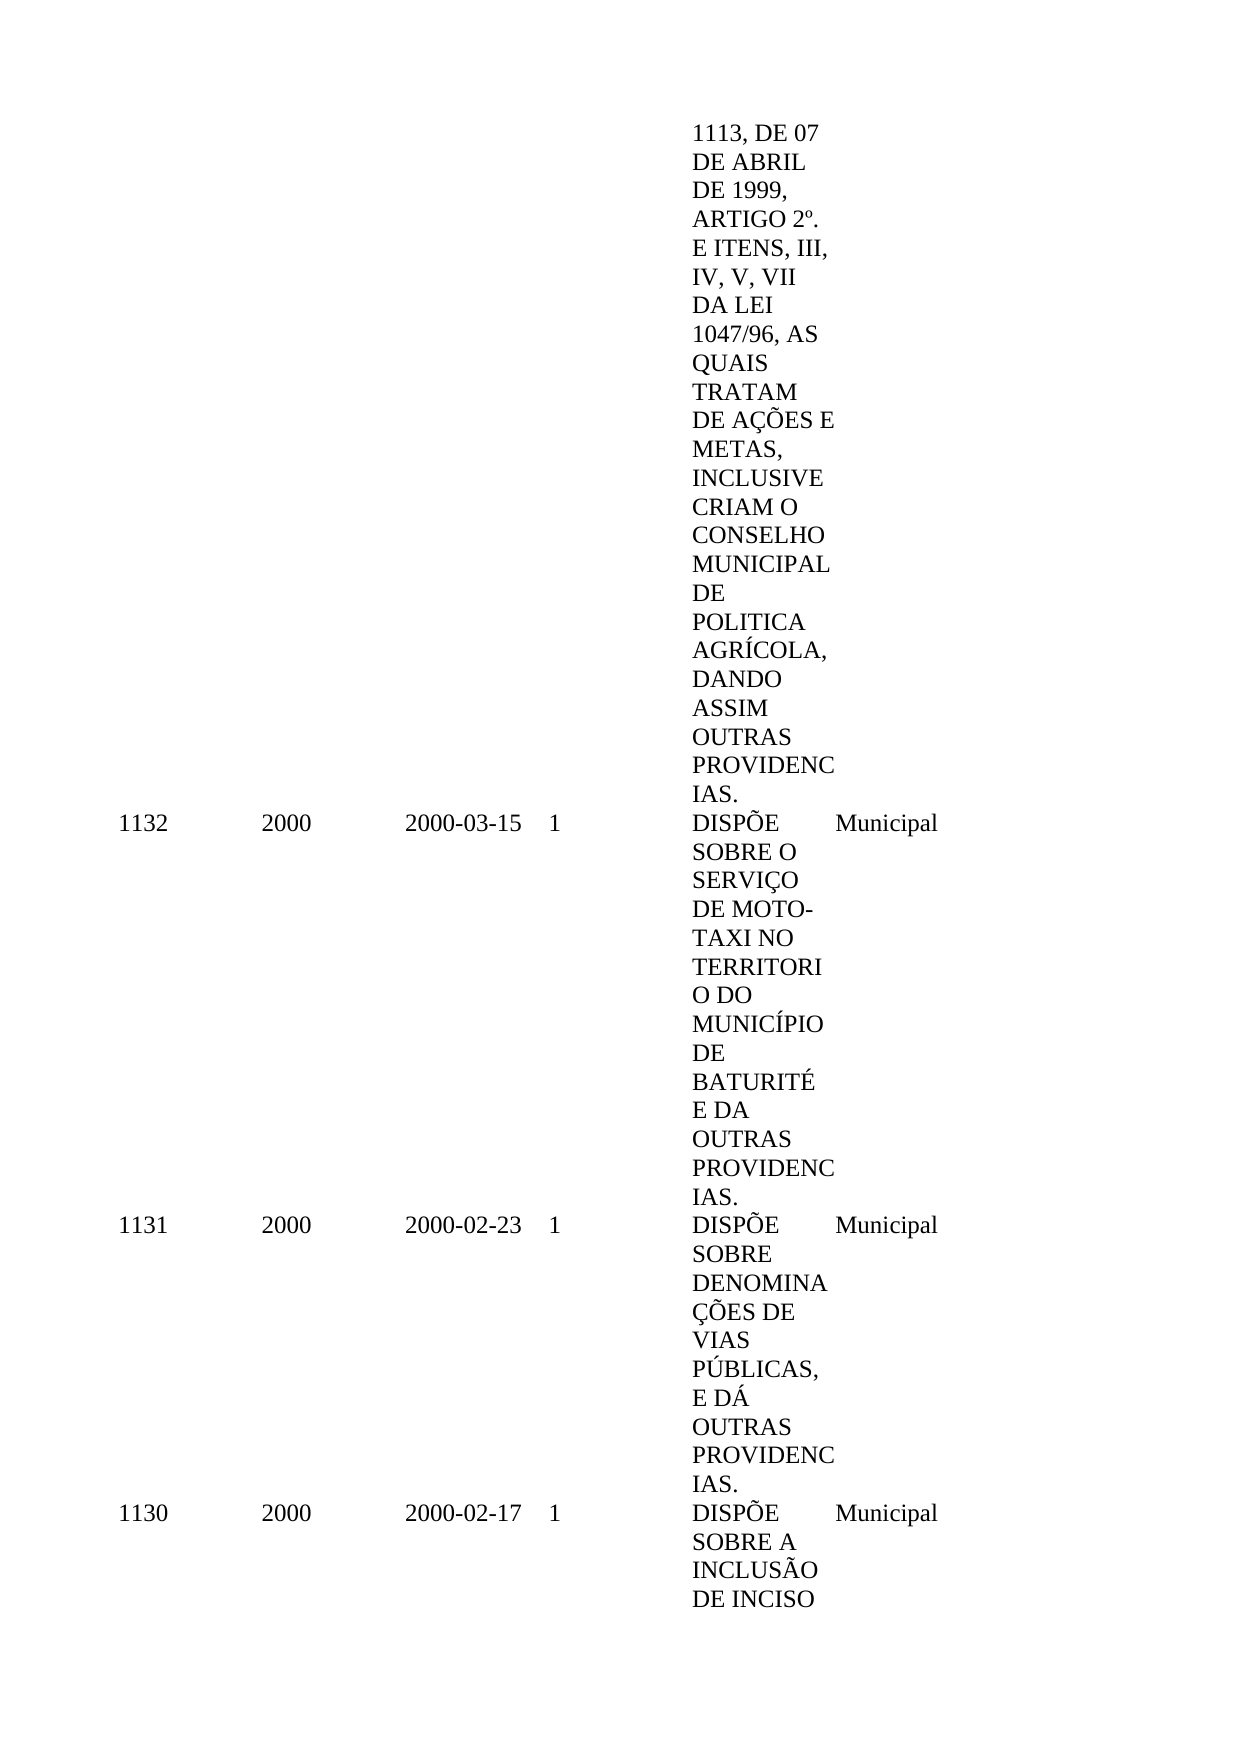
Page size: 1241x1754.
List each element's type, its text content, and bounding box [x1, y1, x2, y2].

table_cell [835, 118, 979, 808]
table_cell 2000 [261, 1498, 405, 1613]
table_cell [979, 118, 1122, 808]
table_cell 2000 [261, 808, 405, 1211]
table_cell [979, 1211, 1122, 1498]
table_cell [979, 808, 1122, 1211]
table_cell [979, 1498, 1122, 1613]
table_cell Municipal [835, 1211, 979, 1498]
table_cell [261, 118, 405, 808]
table_cell 1 [548, 1211, 692, 1498]
table_cell 2000-02-23 [405, 1211, 548, 1498]
table_cell 1131 [118, 1211, 261, 1498]
table_cell DISPÕE SOBRE O SERVIÇO DE MOTO-TAXI NO TERRITORIO DO MUNICÍPIO DE BATURITÉ E DA OUTRAS PROVIDENCIAS. [692, 808, 835, 1211]
table_cell Municipal [835, 808, 979, 1211]
table_cell 1 [548, 1498, 692, 1613]
table_cell 1 [548, 808, 692, 1211]
table_cell [548, 118, 692, 808]
table_cell 1132 [118, 808, 261, 1211]
table_cell [118, 118, 261, 808]
table_cell 2000-02-17 [405, 1498, 548, 1613]
table_cell Municipal [835, 1498, 979, 1613]
table_cell 1130 [118, 1498, 261, 1613]
table_cell 1113, DE 07 DE ABRIL DE 1999, ARTIGO 2º. E ITENS, III, IV, V, VII DA LEI 1047/96, AS QUAIS TRATAM DE AÇÕES E METAS, INCLUSIVE CRIAM O CONSELHO MUNICIPAL DE POLITICA AGRÍCOLA, DANDO ASSIM OUTRAS PROVIDENCIAS. [692, 118, 835, 808]
table_cell DISPÕE SOBRE DENOMINAÇÕES DE VIAS PÚBLICAS, E DÁ OUTRAS PROVIDENCIAS. [692, 1211, 835, 1498]
table_cell 2000 [261, 1211, 405, 1498]
table_cell DISPÕE SOBRE A INCLUSÃO DE INCISO [692, 1498, 835, 1613]
table_cell 2000-03-15 [405, 808, 548, 1211]
table_cell [405, 118, 548, 808]
